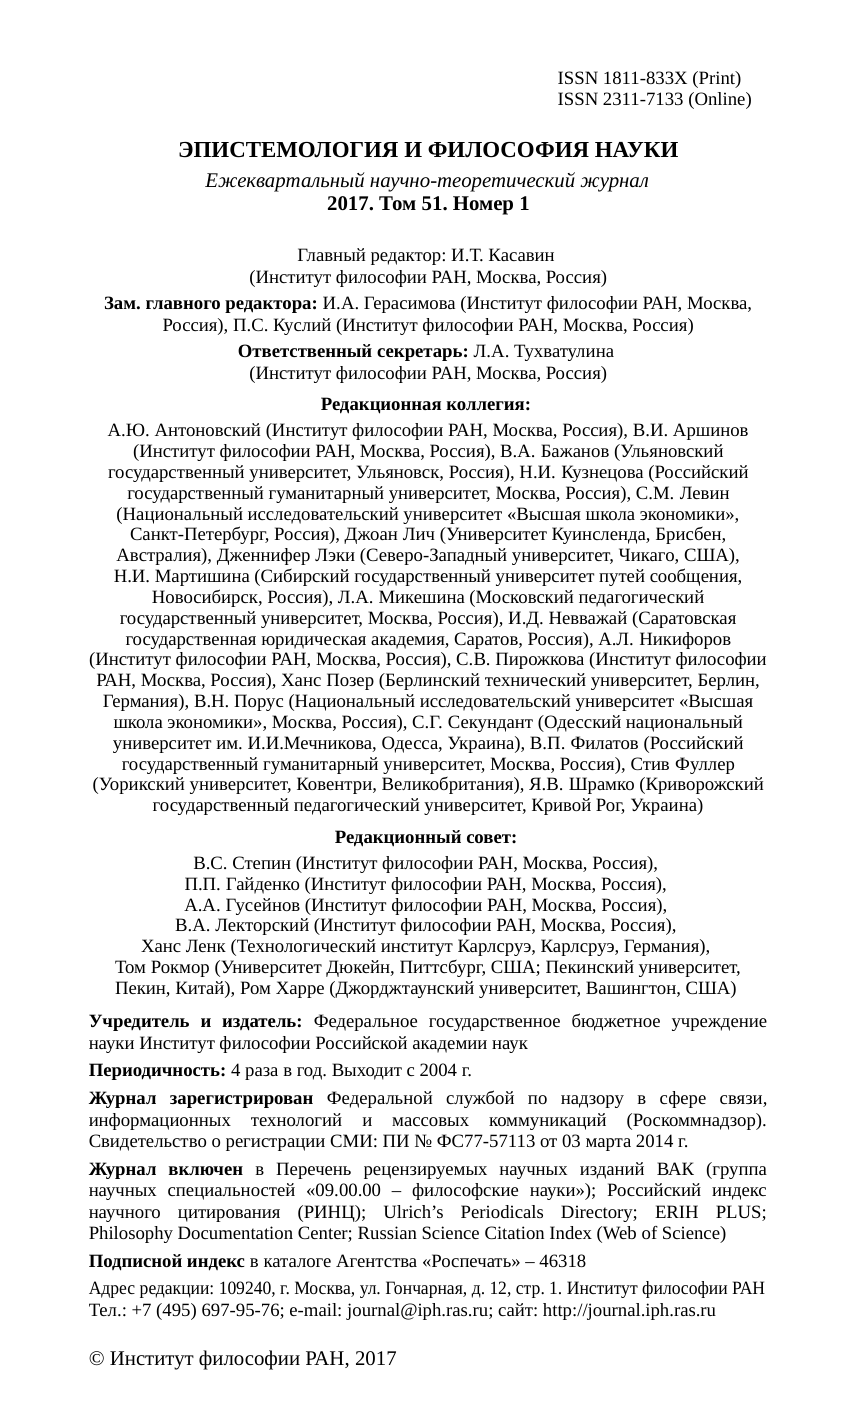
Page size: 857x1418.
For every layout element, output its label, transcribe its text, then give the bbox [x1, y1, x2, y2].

text Периодичность: 4 раза в год. Выходит с 2004 г. [88, 1059, 768, 1081]
text Главный редактор: И.Т. Касавин (Институт философии РАН, Москва, Россия) [88, 244, 768, 287]
text Редакционная коллегия: [88, 393, 768, 415]
text 2017. Том 51. Номер 1 [88, 194, 768, 215]
text Тел.: +7 (495) 697-95-76; e-mail: journal@iph.ras.ru; сайт: http://journal.iph.ras.ru [88, 1299, 768, 1320]
text Ежеквартальный научно-теоретический журнал [88, 163, 768, 194]
text Адрес редакции: 109240, г. Москва, ул. Гончарная, д. 12, стр. 1. Институт философии РАН [88, 1277, 768, 1299]
text Ответственный секретарь: Л.А. Тухватулина (Институт философии РАН, Москва, Россия) [88, 340, 768, 383]
text Журнал зарегистрирован Федеральной службой по надзору в сфере связи, информационных технологий и массовых коммуникаций (Роскоммнадзор). Свидетельство о регистрации СМИ: ПИ № ФС77-57113 от 03 марта 2014 г. [88, 1087, 768, 1152]
text ЭПИСТЕМОЛОГИЯ И ФИЛОСОФИЯ НАУКИ [88, 136, 768, 163]
text В.С. Степин (Институт философии РАН, Москва, Россия), П.П. Гайденко (Институт философии РАН, Москва, Россия), А.А. Гусейнов (Институт философии РАН, Москва, Россия), В.А. Лекторский (Институт философии РАН, Москва, Россия), Ханс Ленк (Технологический институт Карлсруэ, Карлсруэ, Германия), Том Рокмор (Университет Дюкейн, Питтсбург, США; Пекинский университет, Пекин, Китай), Ром Харре (Джорджтаунский университет, Вашингтон, США) [88, 853, 768, 998]
text Учредитель и издатель: Федеральное государственное бюджетное учреждение науки Институт философии Российской академии наук [88, 1010, 768, 1053]
text Подписной индекс в каталоге Агентства «Роспечать» – 46318 [88, 1250, 768, 1271]
text А.Ю. Антоновский (Институт философии РАН, Москва, Россия), В.И. Аршинов (Институт философии РАН, Москва, Россия), В.А. Бажанов (Ульяновский государственный университет, Ульяновск, Россия), Н.И. Кузнецова (Российский государственный гуманитарный университет, Москва, Россия), С.М. Левин (Национальный исследовательский университет «Высшая школа экономики», Санкт-Петербург, Россия), Джоан Лич (Университет Куинсленда, Брисбен, Австралия), Дженнифер Лэки (Северо-Западный университет, Чикаго, США), Н.И. Мартишина (Сибирский государственный университет путей сообщения, Новосибирск, Россия), Л.А. Микешина (Московский педагогический государственный университет, Москва, Россия), И.Д. Невважай (Саратовская государственная юридическая академия, Саратов, Россия), А.Л. Никифоров (Институт философии РАН, Москва, Россия), С.В. Пирожкова (Институт философии РАН, Москва, Россия), Ханс Позер (Берлинский технический университет, Берлин, Германия), В.Н. Порус (Национальный исследовательский университет «Высшая школа экономики», Москва, Россия), С.Г. Секундант (Одесский национальный университет им. И.И.Мечникова, Одесса, Украина), В.П. Филатов (Российский государственный гуманитарный университет, Москва, Россия), Стив Фуллер (Уорикский университет, Ковентри, Великобритания), Я.В. Шрамко (Криворожский государственный педагогический университет, Кривой Рог, Украина) [88, 420, 768, 816]
text Редакционный совет: [88, 826, 768, 847]
text Журнал включен в Перечень рецензируемых научных изданий ВАК (группа научных специальностей «09.00.00 – философские науки»); Российский индекс научного цитирования (РИНЦ); Ulrich’s Periodicals Directory; ERIH PLUS; Philosophy Documentation Center; Russian Science Citation Index (Web of Science) [88, 1157, 768, 1244]
text Зам. главного редактора: И.А. Герасимова (Институт философии РАН, Москва, Россия), П.С. Куслий (Институт философии РАН, Москва, Россия) [88, 292, 768, 335]
